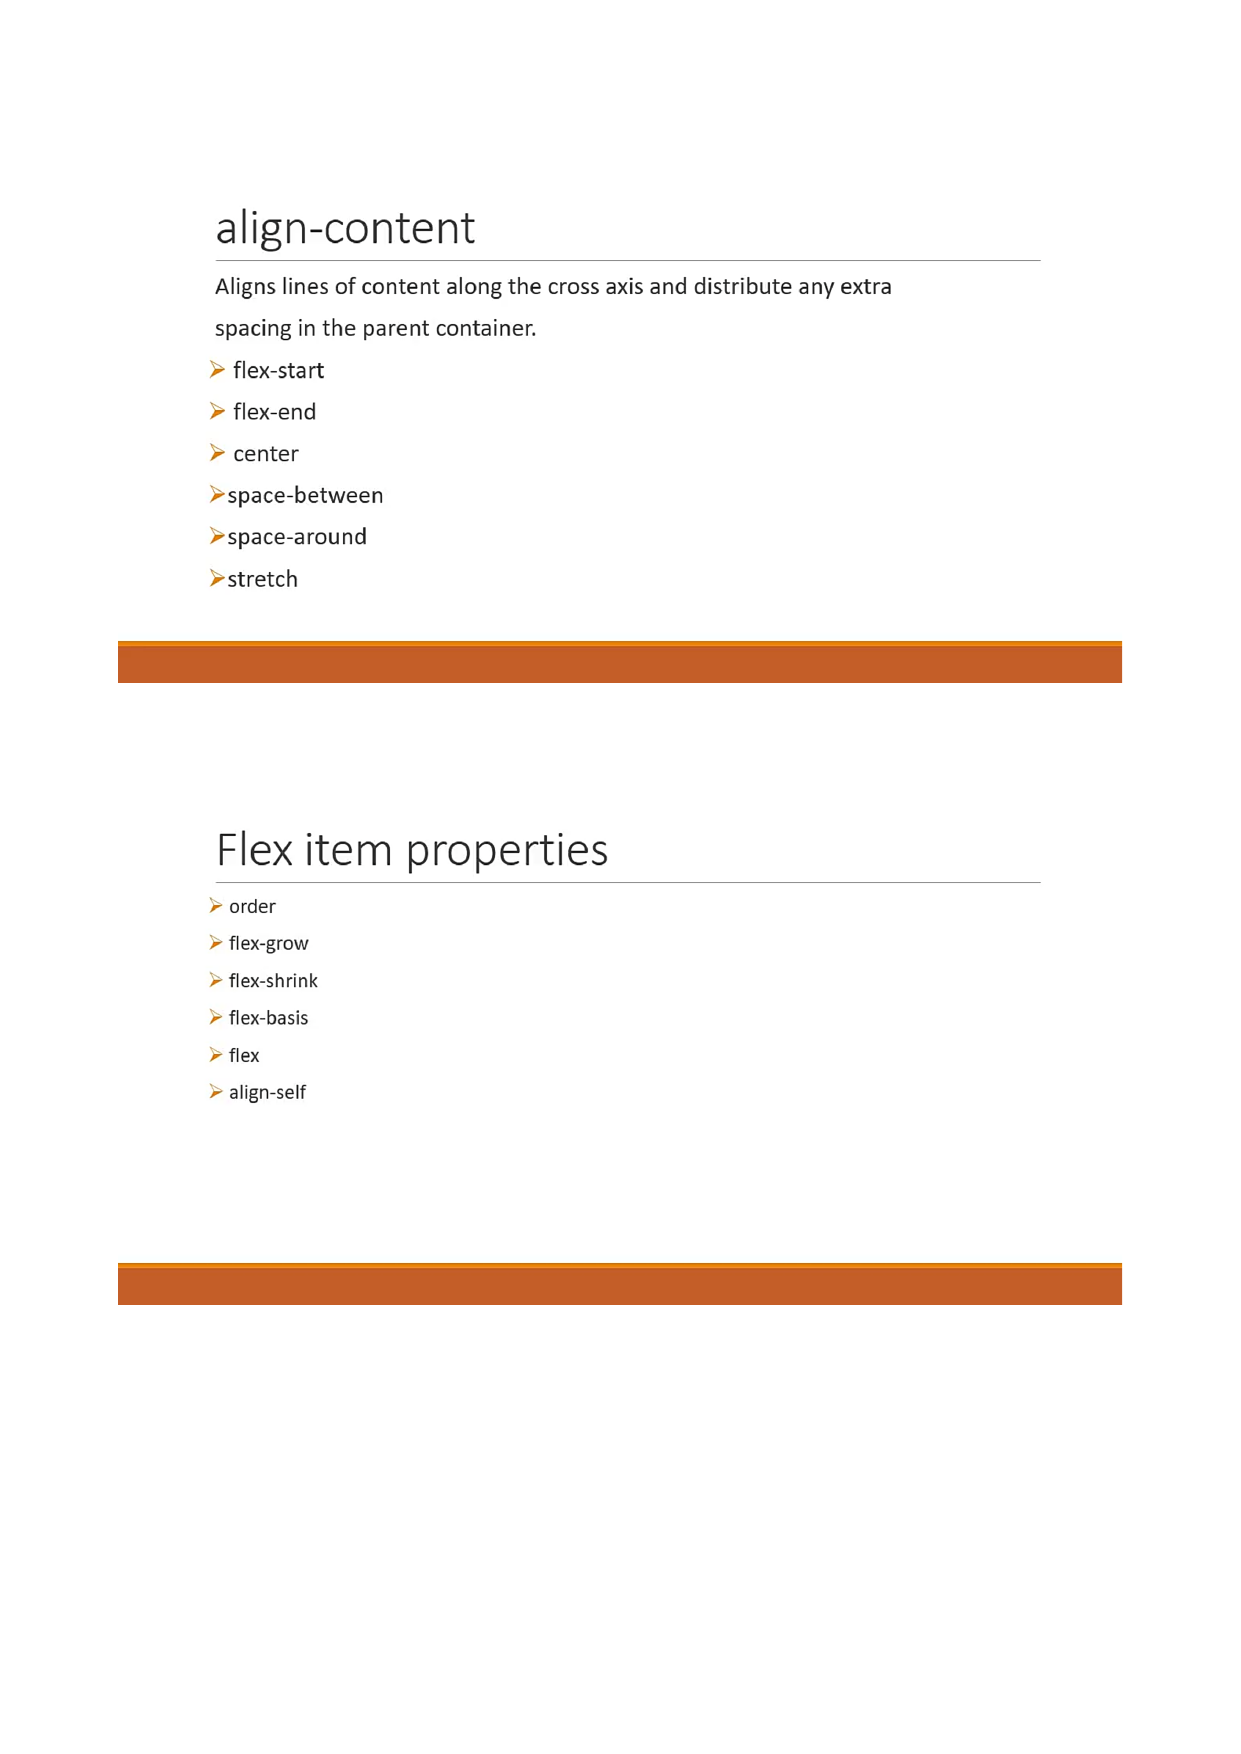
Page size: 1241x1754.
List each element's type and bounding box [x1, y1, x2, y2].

picture [118, 118, 1123, 683]
picture [118, 740, 1123, 1305]
